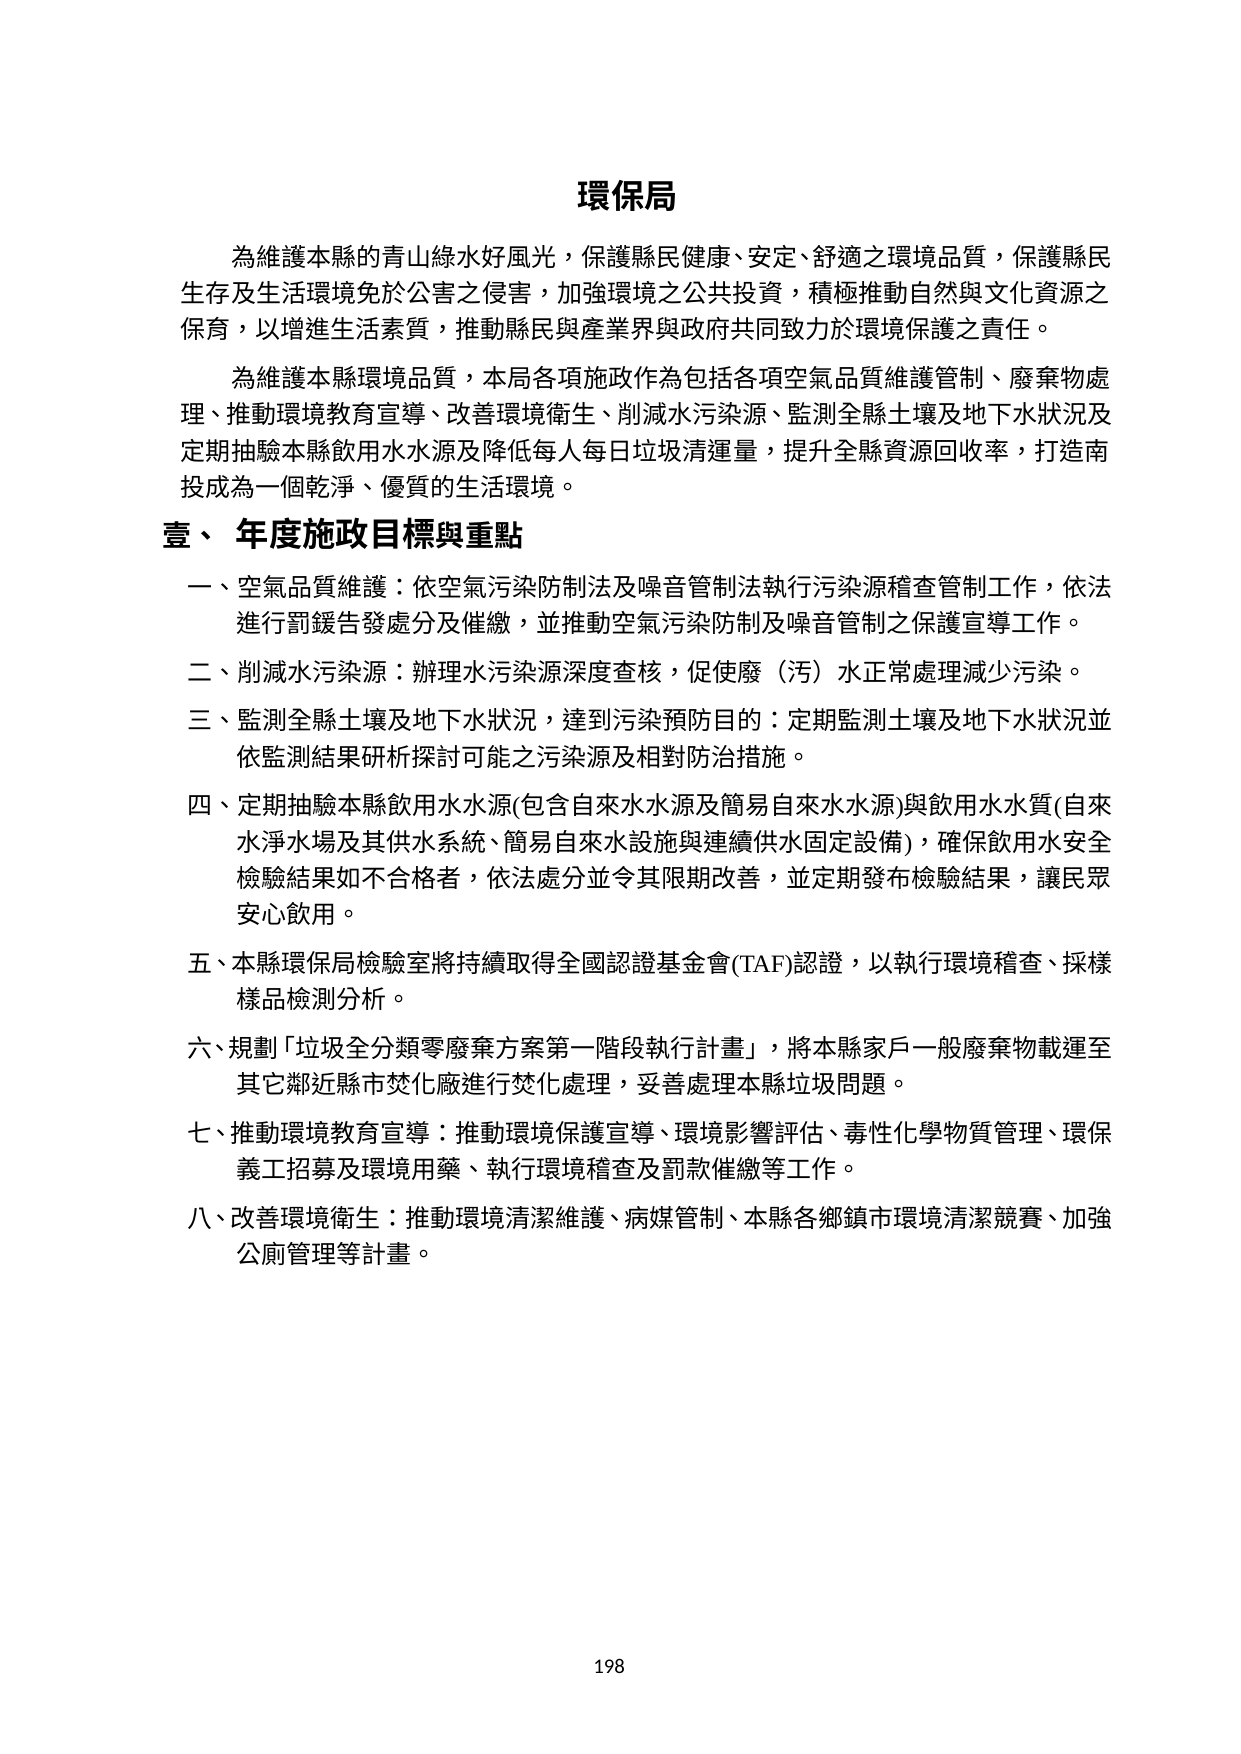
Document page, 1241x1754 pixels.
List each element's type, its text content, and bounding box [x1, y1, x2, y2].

text 三、監測全縣土壤及地下水狀況，達到污染預防目的：定期監測土壤及地下水狀況並依監測結果研析探討可能之污染源及相對防治措施。 [187, 701, 1112, 773]
subtitle 環保局 [118, 170, 1137, 218]
text 四、定期抽驗本縣飲用水水源(包含自來水水源及簡易自來水水源)與飲用水水質(自來水淨水場及其供水系統、簡易自來水設施與連續供水固定設備)，確保飲用水安全，檢驗結果如不合格者，依法處分並令其限期改善，並定期發布檢驗結果，讓民眾安心飲用。 [187, 786, 1112, 931]
text 一、空氣品質維護：依空氣污染防制法及噪音管制法執行污染源稽查管制工作，依法進行罰鍰告發處分及催繳，並推動空氣污染防制及噪音管制之保護宣導工作。 [187, 567, 1112, 639]
text 為維護本縣環境品質，本局各項施政作為包括各項空氣品質維護管制、廢棄物處理、推動環境教育宣導、改善環境衛生、削減水污染源、監測全縣土壤及地下水狀況及定期抽驗本縣飲用水水源及降低每人每日垃圾清運量，提升全縣資源回收率，打造南投成為一個乾淨、優質的生活環境。 [181, 358, 1112, 503]
text 七、推動環境教育宣導：推動環境保護宣導、環境影響評估、毒性化學物質管理、環保義工招募及環境用藥、執行環境稽查及罰款催繳等工作。 [187, 1113, 1112, 1186]
text 二、削減水污染源：辦理水污染源深度查核，促使廢（汚）水正常處理減少污染。 [187, 652, 1112, 688]
text 五、本縣環保局檢驗室將持續取得全國認證基金會(TAF)認證，以執行環境稽查、採樣樣品檢測分析。 [187, 943, 1112, 1016]
text 為維護本縣的青山綠水好風光，保護縣民健康、安定、舒適之環境品質，保護縣民生存及生活環境免於公害之侵害，加強環境之公共投資，積極推動自然與文化資源之保育，以增進生活素質，推動縣民與產業界與政府共同致力於環境保護之責任。 [181, 237, 1112, 346]
text 六、規劃「垃圾全分類零廢棄方案第一階段執行計畫」，將本縣家戶一般廢棄物載運至其它鄰近縣市焚化廠進行焚化處理，妥善處理本縣垃圾問題。 [187, 1028, 1112, 1101]
subtitle 年度施政目標與重點 [162, 516, 1137, 554]
text 八、改善環境衛生：推動環境清潔維護、病媒管制、本縣各鄉鎮市環境清潔競賽、加強公廁管理等計畫。 [187, 1198, 1112, 1271]
